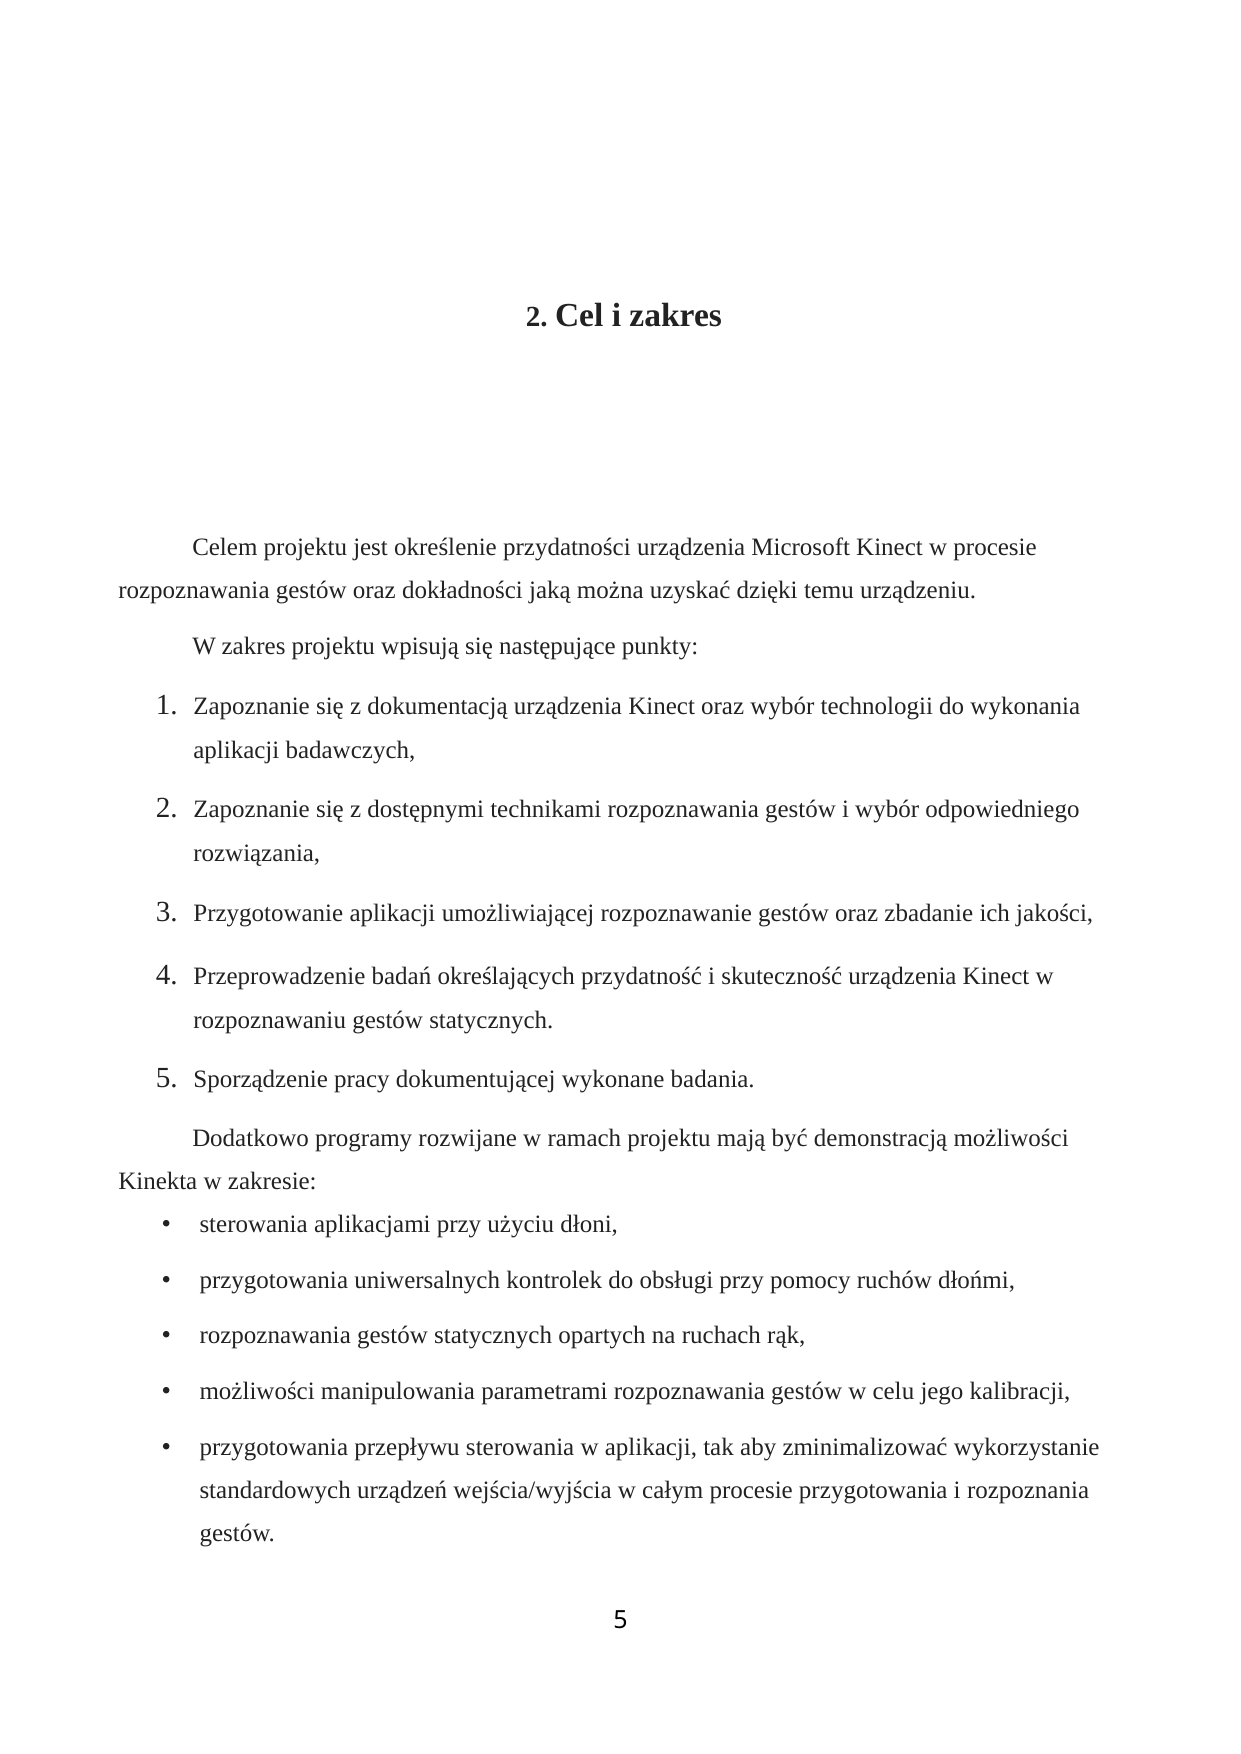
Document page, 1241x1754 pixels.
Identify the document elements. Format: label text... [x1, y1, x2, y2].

text Celem projektu jest określenie przydatności urządzenia Microsoft Kinect w procesie rozpoznawania gestów oraz dokładności jaką można uzyskać dzięki temu urządzeniu. [118, 532, 1122, 604]
list Zapoznanie się z dokumentacją urządzenia Kinect oraz wybór technologii do wykonania aplikacji badawczych, [156, 687, 1122, 763]
list Przygotowanie aplikacji umożliwiającej rozpoznawanie gestów oraz zbadanie ich jakości, [156, 894, 1122, 927]
list przygotowania przepływu sterowania w aplikacji, tak aby zminimalizować wykorzystanie standardowych urządzeń wejścia/wyjścia w całym procesie przygotowania i rozpoznania gestów. [162, 1432, 1122, 1547]
subtitle Cel i zakres [118, 295, 1122, 334]
list możliwości manipulowania parametrami rozpoznawania gestów w celu jego kalibracji, [162, 1376, 1122, 1405]
list rozpoznawania gestów statycznych opartych na ruchach rąk, [162, 1321, 1122, 1349]
list sterowania aplikacjami przy użyciu dłoni, [162, 1209, 1122, 1238]
list Zapoznanie się z dostępnymi technikami rozpoznawania gestów i wybór odpowiedniego rozwiązania, [156, 790, 1122, 867]
list Przeprowadzenie badań określających przydatność i skuteczność urządzenia Kinect w rozpoznawaniu gestów statycznych. [156, 957, 1122, 1033]
text Dodatkowo programy rozwijane w ramach projektu mają być demonstracją możliwości Kinekta w zakresie: [118, 1123, 1122, 1195]
text W zakres projektu wpisują się następujące punkty: [118, 631, 1122, 660]
list przygotowania uniwersalnych kontrolek do obsługi przy pomocy ruchów dłońmi, [162, 1265, 1122, 1294]
list Sporządzenie pracy dokumentującej wykonane badania. [156, 1060, 1122, 1094]
